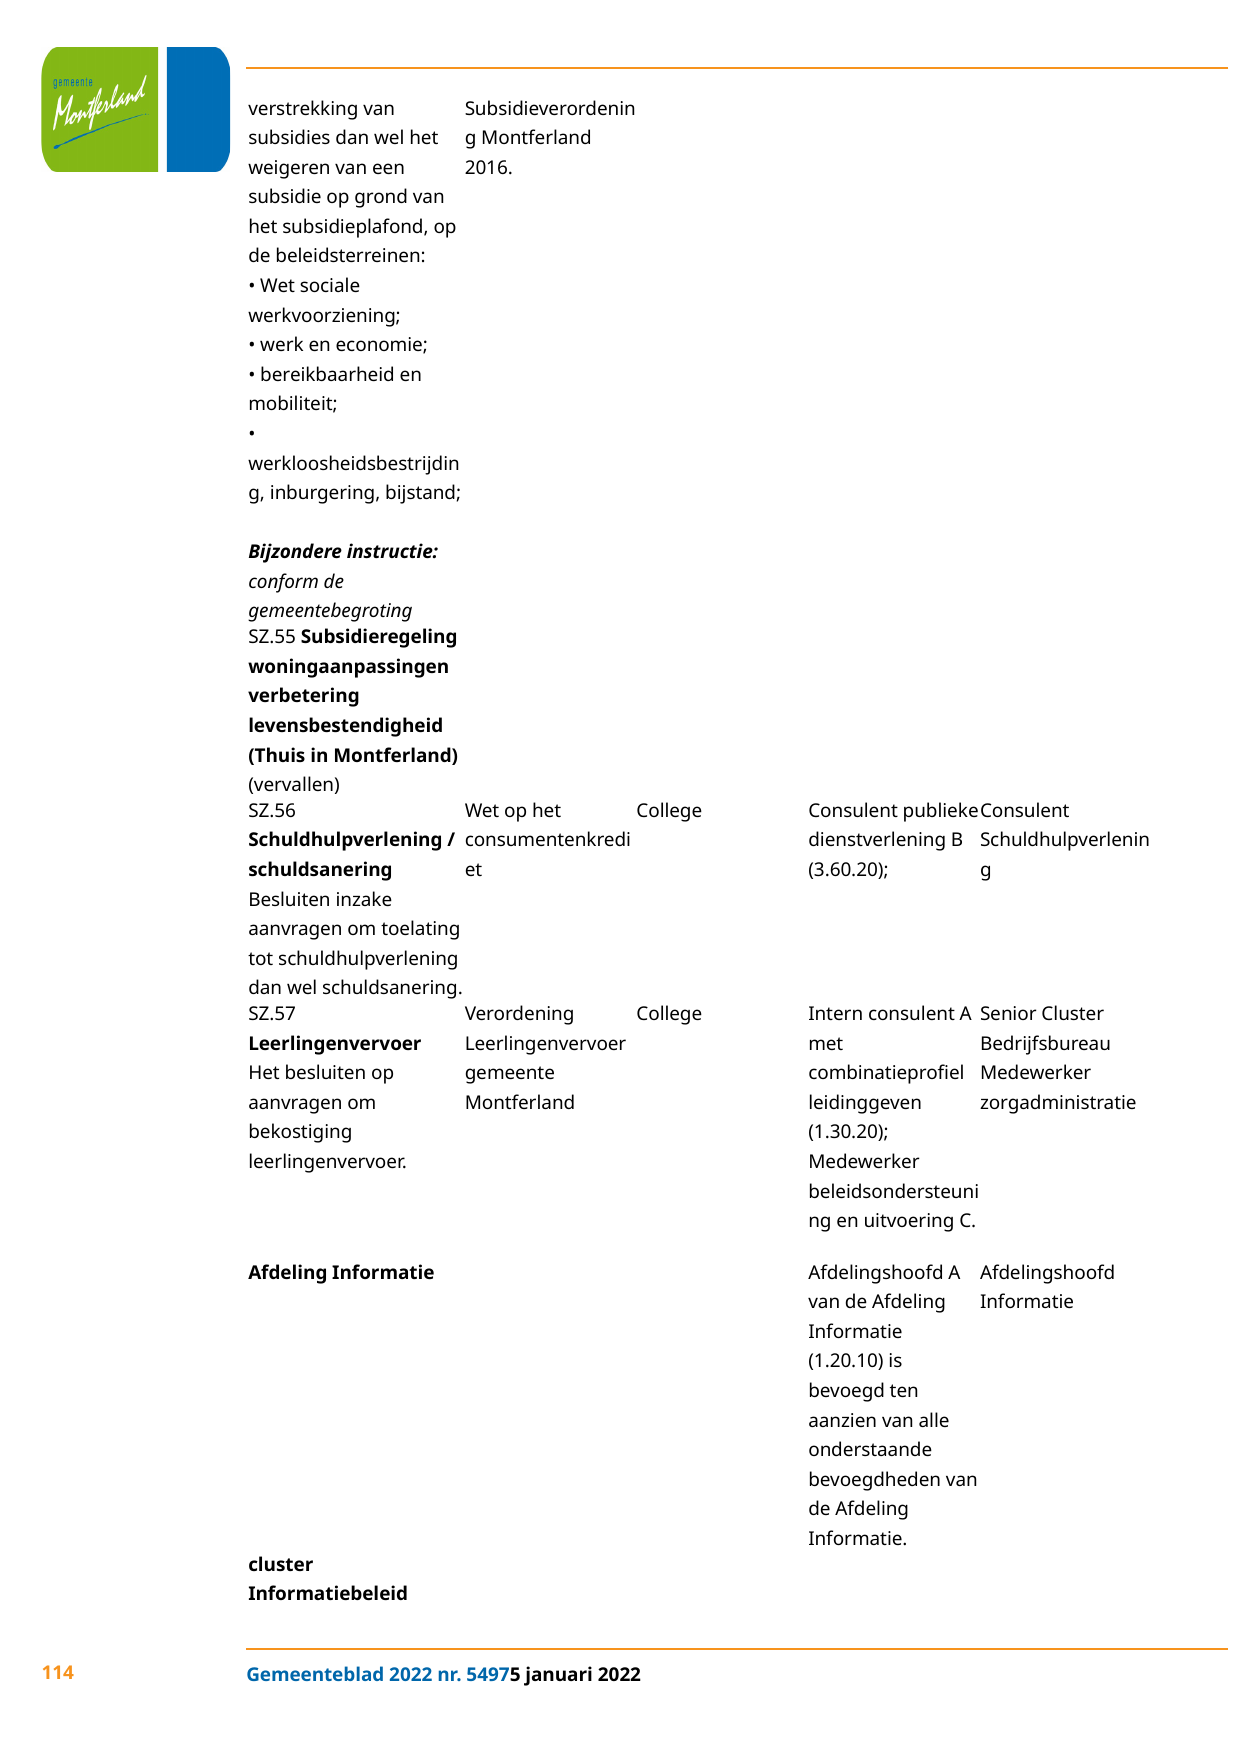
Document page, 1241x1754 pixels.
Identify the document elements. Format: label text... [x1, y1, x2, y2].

table_cell [465, 1551, 636, 1606]
table_cell Consulent publieke dienstverlening B (3.60.20); [808, 797, 980, 1000]
table_cell Senior Cluster Bedrijfsbureau Medewerker zorgadministratie [980, 1000, 1152, 1233]
table_cell [248, 1233, 464, 1259]
table_cell [980, 1551, 1152, 1606]
table_cell College [636, 797, 808, 1000]
table_cell [636, 1551, 808, 1606]
table_cell [636, 1259, 808, 1551]
table_cell [808, 1551, 980, 1606]
table_cell SZ.57 Leerlingenvervoer Het besluiten op aanvragen om bekostiging leerlingenvervoer. [248, 1000, 464, 1233]
table_cell [465, 624, 636, 797]
table_cell Afdelingshoofd A van de Afdeling Informatie (1.20.10) is bevoegd ten aanzien van alle onderstaande bevoegdheden van de Afdeling Informatie. [808, 1259, 980, 1551]
table_cell [808, 624, 980, 797]
table_cell verstrekking van subsidies dan wel het weigeren van een subsidie op grond van het subsidieplafond, op de beleidsterreinen: • Wet sociale werkvoorziening; • werk en economie; • bereikbaarheid en mobiliteit; • werkloosheidsbestrijding, inburgering, bijstand; Bijzondere instructie: conform de gemeentebegroting [248, 95, 464, 623]
table_cell Subsidieverordening Montferland 2016. [465, 95, 636, 623]
table_cell [808, 1233, 980, 1259]
table_cell [636, 624, 808, 797]
table_cell College [636, 1000, 808, 1233]
table_cell [808, 95, 980, 623]
table_cell [465, 1233, 636, 1259]
table_cell [980, 95, 1152, 623]
table_cell Intern consulent A met combinatieprofiel leidinggeven (1.30.20); Medewerker beleidsondersteuning en uitvoering C. [808, 1000, 980, 1233]
table_cell Verordening Leerlingenvervoer gemeente Montferland [465, 1000, 636, 1233]
table_cell [636, 1233, 808, 1259]
table_cell [980, 624, 1152, 797]
table_cell Consulent Schuldhulpverlening [980, 797, 1152, 1000]
table_cell Wet op het consumentenkrediet [465, 797, 636, 1000]
table_cell [465, 1259, 636, 1551]
table_cell Afdeling Informatie [248, 1259, 464, 1551]
table_cell SZ.55 Subsidieregeling woningaanpassingen verbetering levensbestendigheid (Thuis in Montferland) (vervallen) [248, 624, 464, 797]
table_cell [636, 95, 808, 623]
picture [41, 47, 231, 172]
table_cell cluster Informatiebeleid [248, 1551, 464, 1606]
table_cell [980, 1233, 1152, 1259]
table_cell SZ.56 Schuldhulpverlening / schuldsanering Besluiten inzake aanvragen om toelating tot schuldhulpverlening dan wel schuldsanering. [248, 797, 464, 1000]
table_cell Afdelingshoofd Informatie [980, 1259, 1152, 1551]
